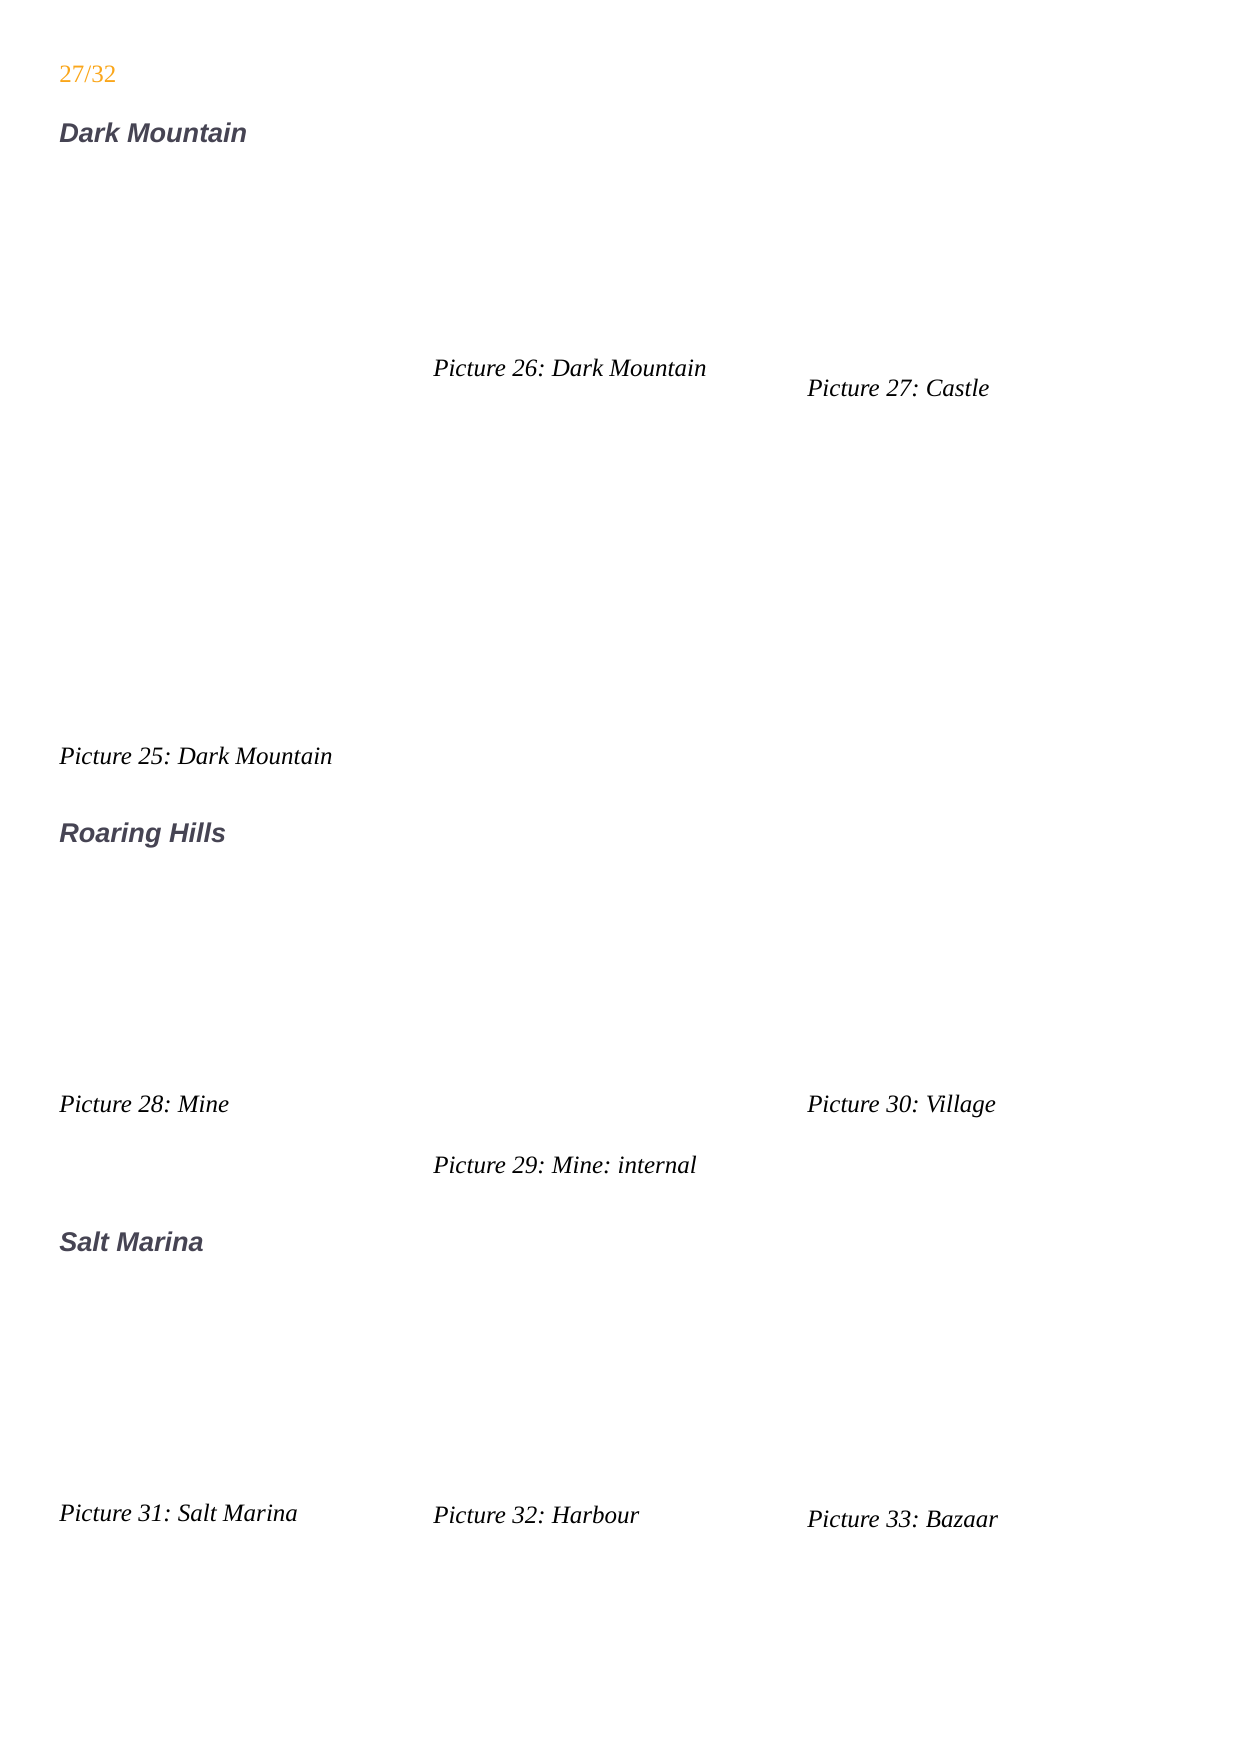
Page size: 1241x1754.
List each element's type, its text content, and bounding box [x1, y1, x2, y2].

table_header [433, 861, 807, 1213]
table_header [65, 749, 71, 756]
table_header [433, 1269, 807, 1567]
table_header [813, 381, 819, 388]
table_header [439, 1158, 445, 1165]
table_header [65, 1506, 71, 1513]
subtitle Salt Marina [59, 1226, 1181, 1257]
table_header [439, 1508, 445, 1515]
table_header [59, 161, 433, 804]
table_header [807, 161, 1181, 804]
table_header [813, 1512, 819, 1519]
table_header [807, 1269, 1181, 1567]
table_header [439, 361, 445, 368]
table_header [65, 1097, 71, 1104]
table_header [807, 861, 1181, 1213]
subtitle Roaring Hills [59, 817, 1181, 848]
table_header [59, 1269, 433, 1567]
subtitle Dark Mountain [59, 117, 1181, 148]
table_header [433, 161, 807, 804]
table_header [59, 861, 433, 1213]
table_header [813, 1097, 819, 1104]
